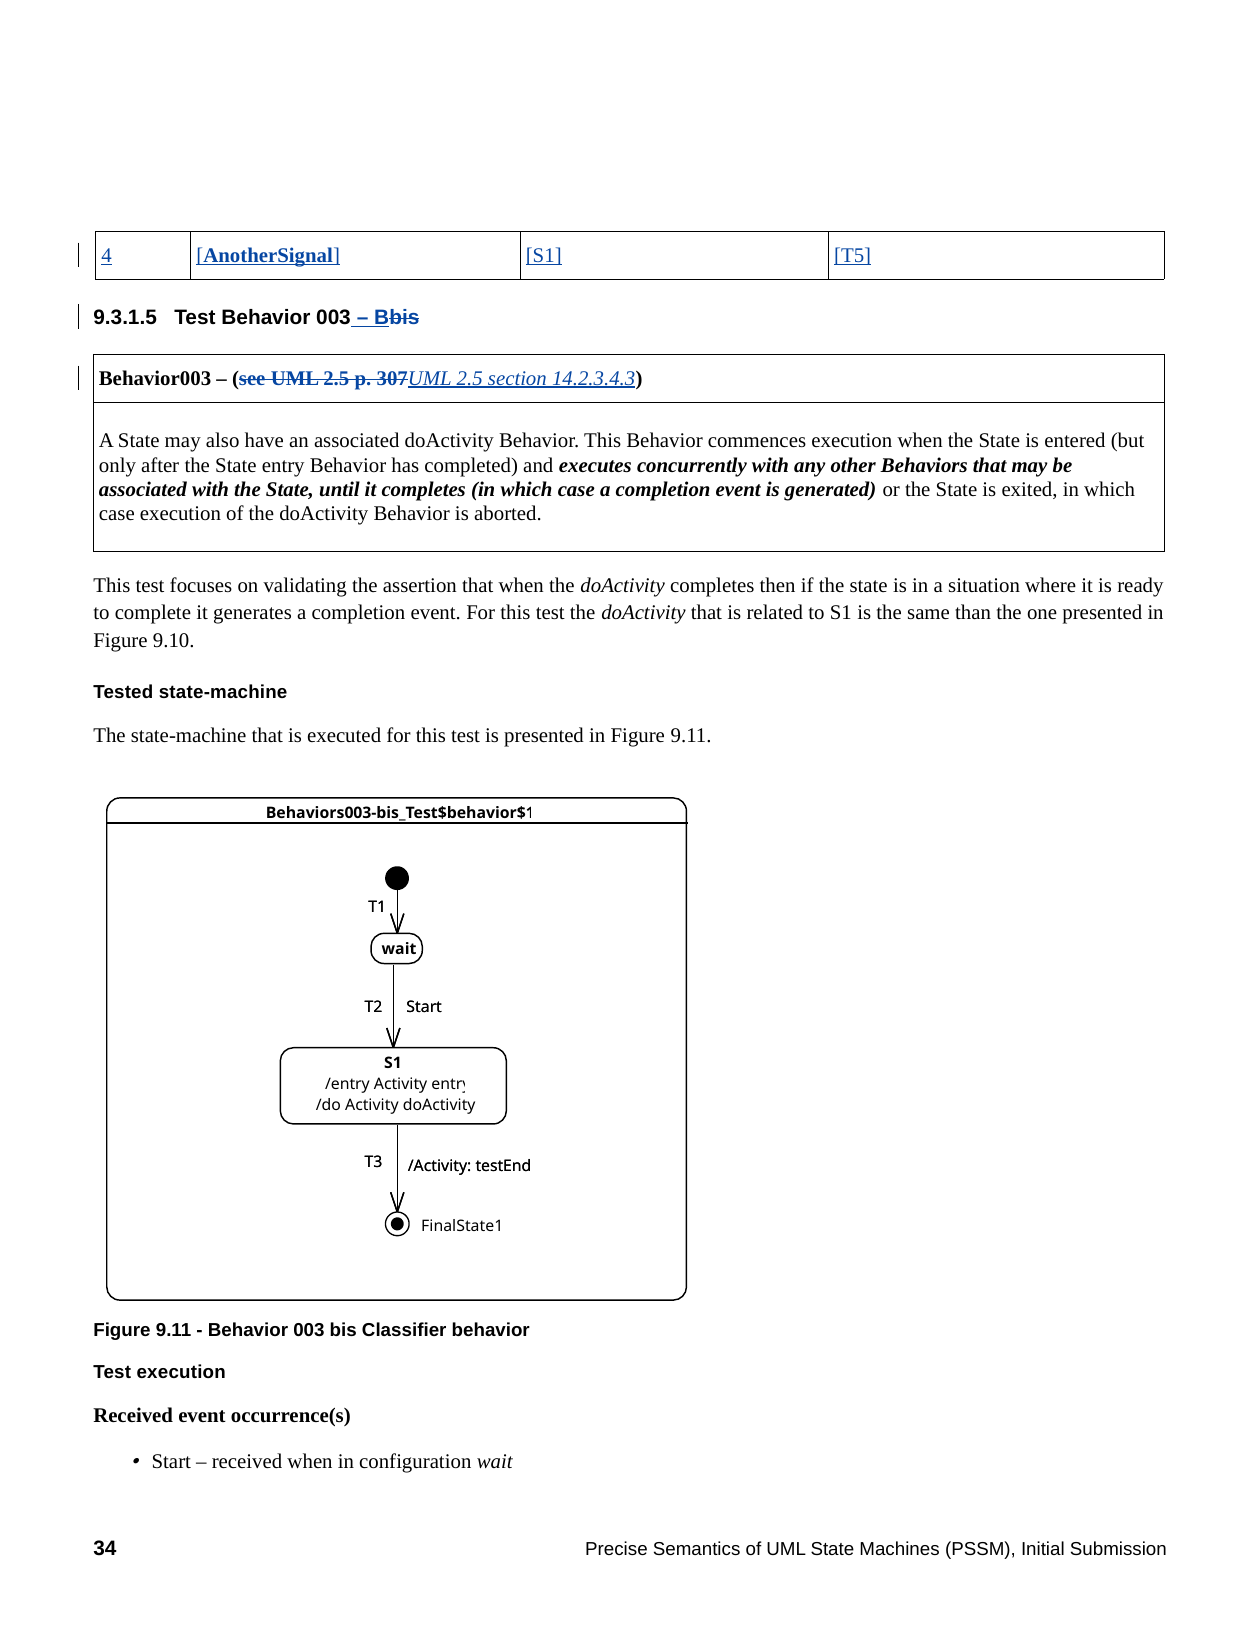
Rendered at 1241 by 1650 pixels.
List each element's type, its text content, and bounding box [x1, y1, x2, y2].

list Start – received when in configuration wait [131, 1448, 1164, 1473]
subtitle Test Behavior 003 – B [93, 304, 1164, 329]
table_cell 4 [96, 232, 190, 279]
text Received event occurrence(s) [93, 1403, 1164, 1427]
table_cell [T5] [829, 232, 1164, 279]
table_cell [AnotherSignal] [191, 232, 520, 279]
text This test focuses on validating the assertion that when the doActivity completes then if the state is in a situation where it is ready to complete it generates a completion event. For this test the doActivity that is related to S1 is the same than the one presented in Figure 9.10. [93, 573, 1164, 652]
text The state-machine that is executed for this test is presented in Figure 9.11. [93, 723, 1164, 747]
table_cell [S1] [521, 232, 828, 279]
subtitle Tested state-machine [93, 680, 1164, 702]
text Figure 9.11 - Behavior 003 bis Classifier behavior [93, 784, 702, 1340]
table_header Behavior003 – (UML 2.5 section 14.2.3.4.3) [94, 355, 1164, 402]
table_cell A State may also have an associated doActivity Behavior. This Behavior commences execution when the State is entered (but only after the State entry Behavior has completed) and executes concurrently with any other Behaviors that may be associated with the State, until it completes (in which case a completion event is generated) or the State is exited, in which case execution of the doActivity Behavior is aborted. [94, 403, 1164, 551]
subtitle Test execution [93, 772, 1164, 1382]
